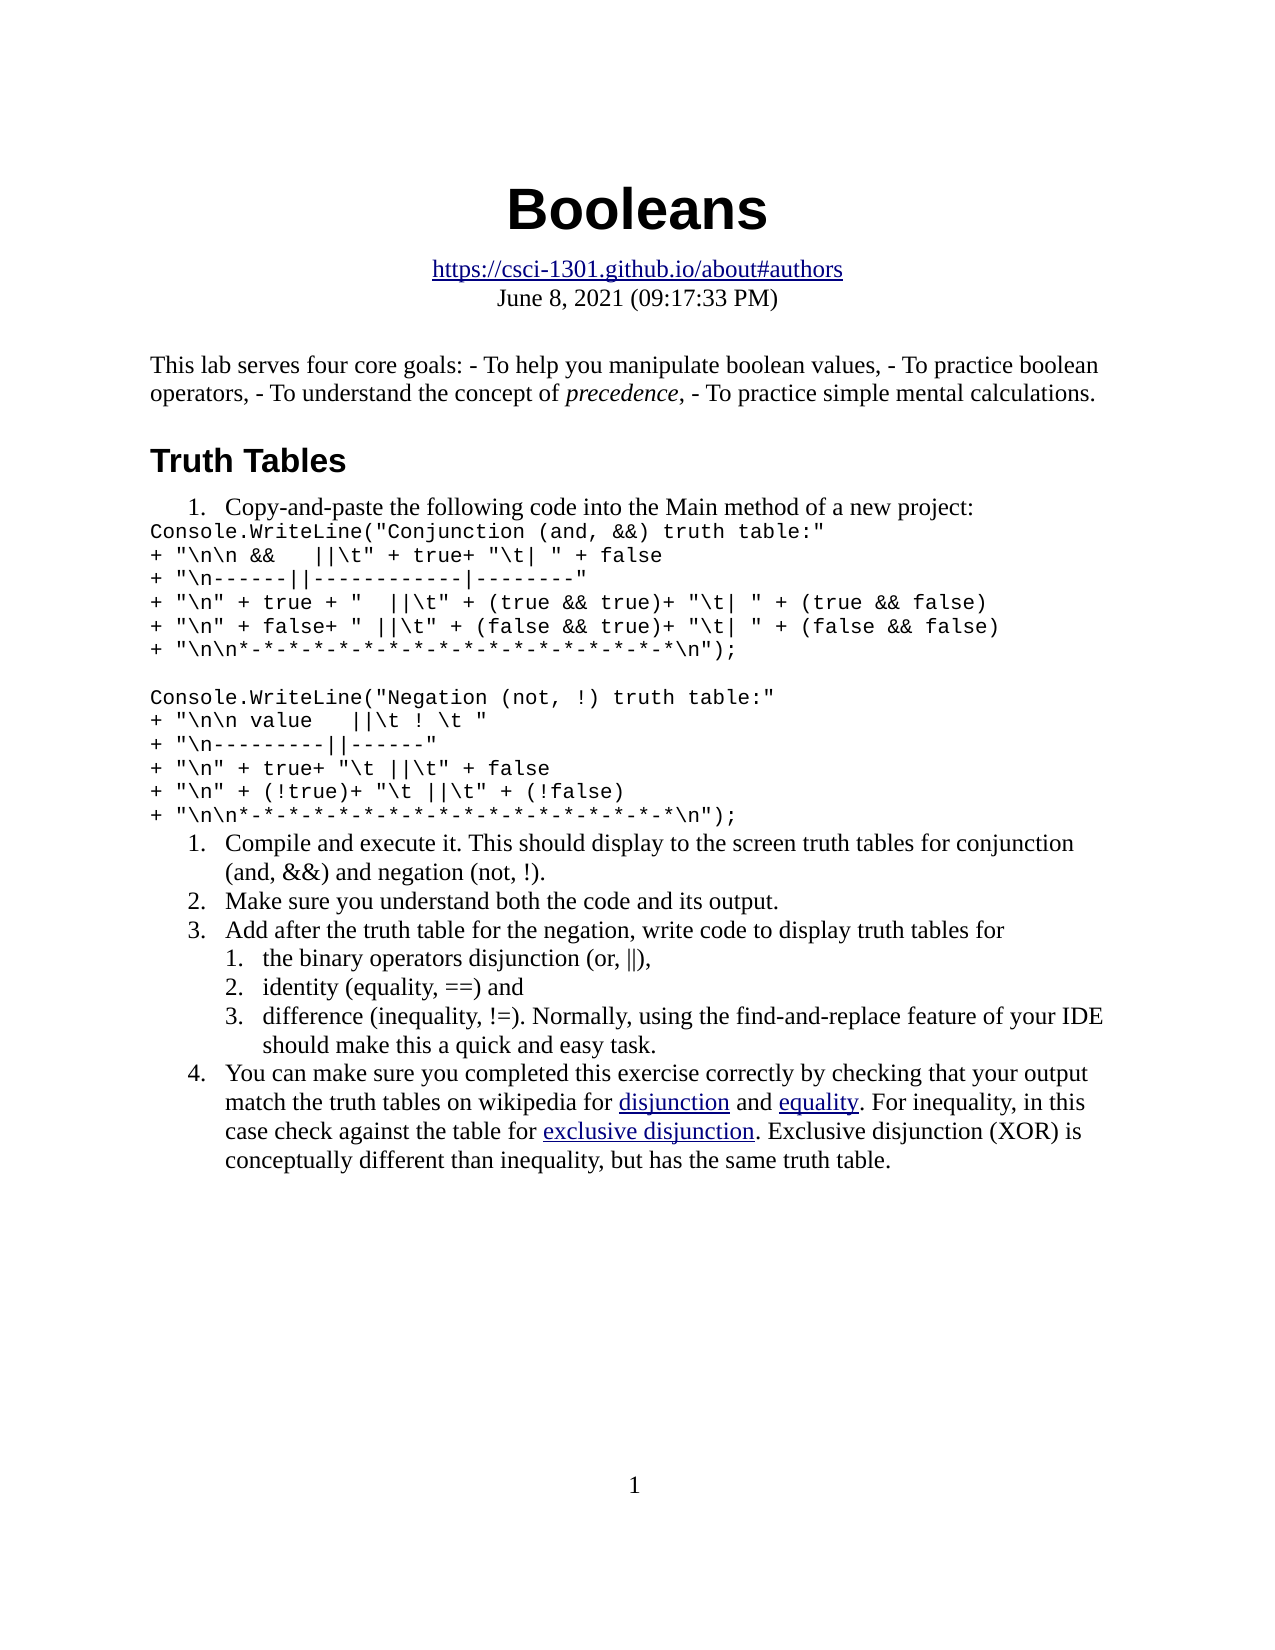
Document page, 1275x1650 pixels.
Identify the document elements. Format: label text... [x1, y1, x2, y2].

text https://csci-1301.github.io/about#authors [150, 254, 1125, 283]
list Copy-and-paste the following code into the Main method of a new project: [187, 492, 1125, 521]
subtitle Truth Tables [150, 441, 1125, 480]
list You can make sure you completed this exercise correctly by checking that your output match the truth tables on wikipedia for disjunction and equality. For inequality, in this case check against the table for exclusive disjunction. Exclusive disjunction (XOR) is conceptually different than inequality, but has the same truth table. [187, 1058, 1125, 1173]
text Console.WriteLine("Conjunction (and, &&) truth table:" [150, 521, 1125, 545]
list Make sure you understand both the code and its output. [187, 886, 1125, 915]
text This lab serves four core goals: - To help you manipulate boolean values, - To practice boolean operators, - To understand the concept of precedence, - To practice simple mental calculations. [150, 350, 1125, 407]
text + "\n------||------------|--------" [150, 568, 1125, 592]
text + "\n\n value ||\t ! \t " [150, 710, 1125, 734]
text + "\n" + true+ "\t ||\t" + false [150, 758, 1125, 781]
list the binary operators disjunction (or, ||), [225, 943, 1125, 972]
list Add after the truth table for the negation, write code to display truth tables for [187, 915, 1125, 943]
list difference (inequality, !=). Normally, using the find-and-replace feature of your IDE should make this a quick and easy task. [225, 1001, 1125, 1058]
list Compile and execute it. This should display to the screen truth tables for conjunction (and, &&) and negation (not, !). [187, 828, 1125, 886]
text + "\n\n*-*-*-*-*-*-*-*-*-*-*-*-*-*-*-*-*-*\n"); [150, 639, 1125, 663]
text June 8, 2021 (09:17:33 PM) [150, 283, 1125, 312]
text + "\n" + (!true)+ "\t ||\t" + (!false) [150, 781, 1125, 805]
list identity (equality, ==) and [225, 972, 1125, 1001]
text Console.WriteLine("Negation (not, !) truth table:" [150, 687, 1125, 710]
text + "\n" + false+ " ||\t" + (false && true)+ "\t| " + (false && false) [150, 616, 1125, 639]
text + "\n\n && ||\t" + true+ "\t| " + false [150, 545, 1125, 568]
text + "\n\n*-*-*-*-*-*-*-*-*-*-*-*-*-*-*-*-*-*\n"); [150, 805, 1125, 828]
title Booleans [150, 175, 1125, 242]
text + "\n---------||------" [150, 734, 1125, 758]
text + "\n" + true + " ||\t" + (true && true)+ "\t| " + (true && false) [150, 592, 1125, 616]
